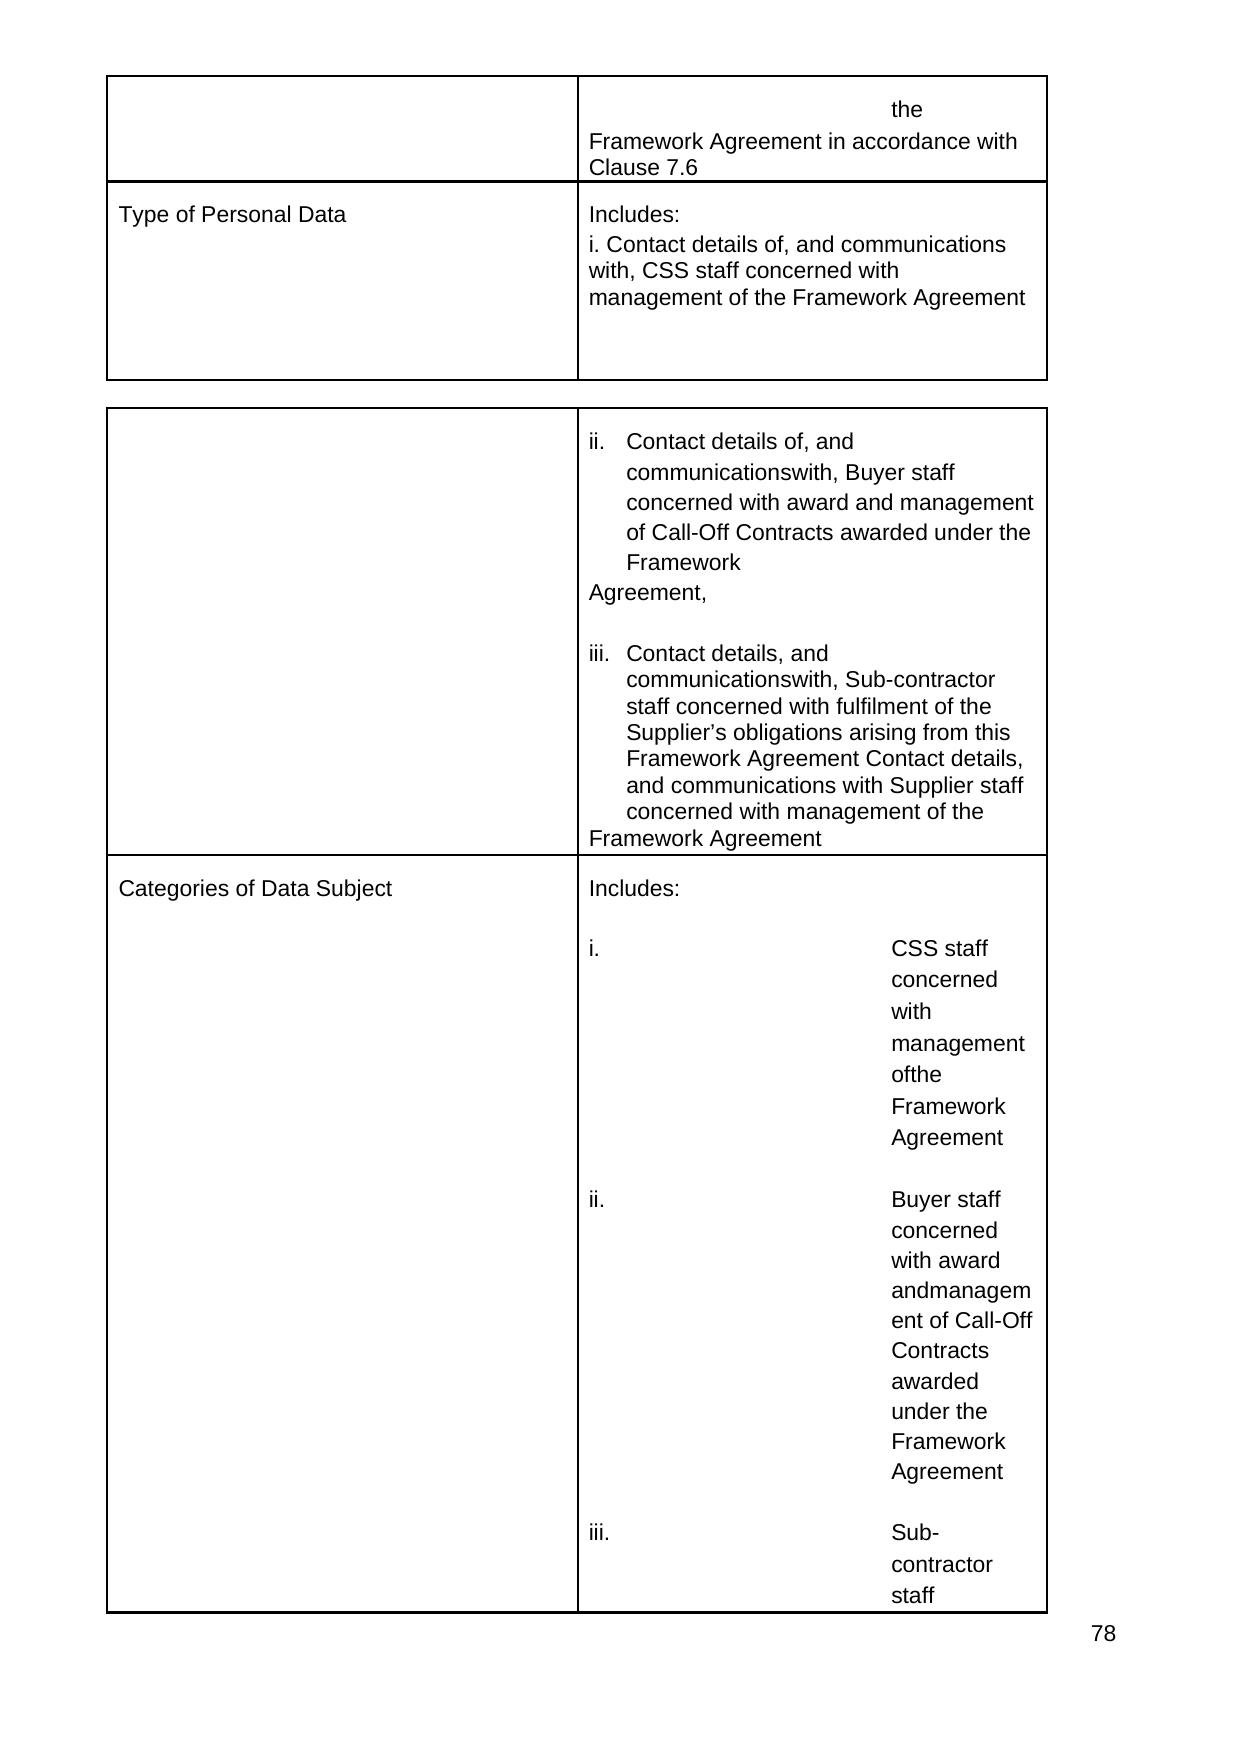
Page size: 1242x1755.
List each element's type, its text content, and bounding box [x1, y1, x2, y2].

table_cell Categories of Data Subject [108, 856, 577, 1611]
table_cell Type of Personal Data [108, 183, 577, 379]
table_header Contact details of, and communicationswith, Buyer staff concerned with award and management of Call-Off Contracts awarded under the Framework Agreement, Contact details, and communicationswith, Sub-contractor staff concerned with fulfilment of the Supplier’s obligations arising from this Framework Agreement Contact details, and communications with Supplier staff concerned with management of the Framework Agreement [579, 409, 1046, 853]
table_cell Includes: CSS staff concerned with management ofthe Framework Agreement Buyer staff concerned with award andmanagement of Call-Off Contracts awarded under the Framework Agreement Sub-contractor staff [579, 856, 1046, 1611]
table_header [108, 409, 577, 853]
table_cell [108, 77, 577, 180]
table_cell the Framework Agreement in accordance with Clause 7.6 [579, 77, 1046, 180]
table_cell Includes: i. Contact details of, and communications with, CSS staff concerned with management of the Framework Agreement [579, 183, 1046, 379]
